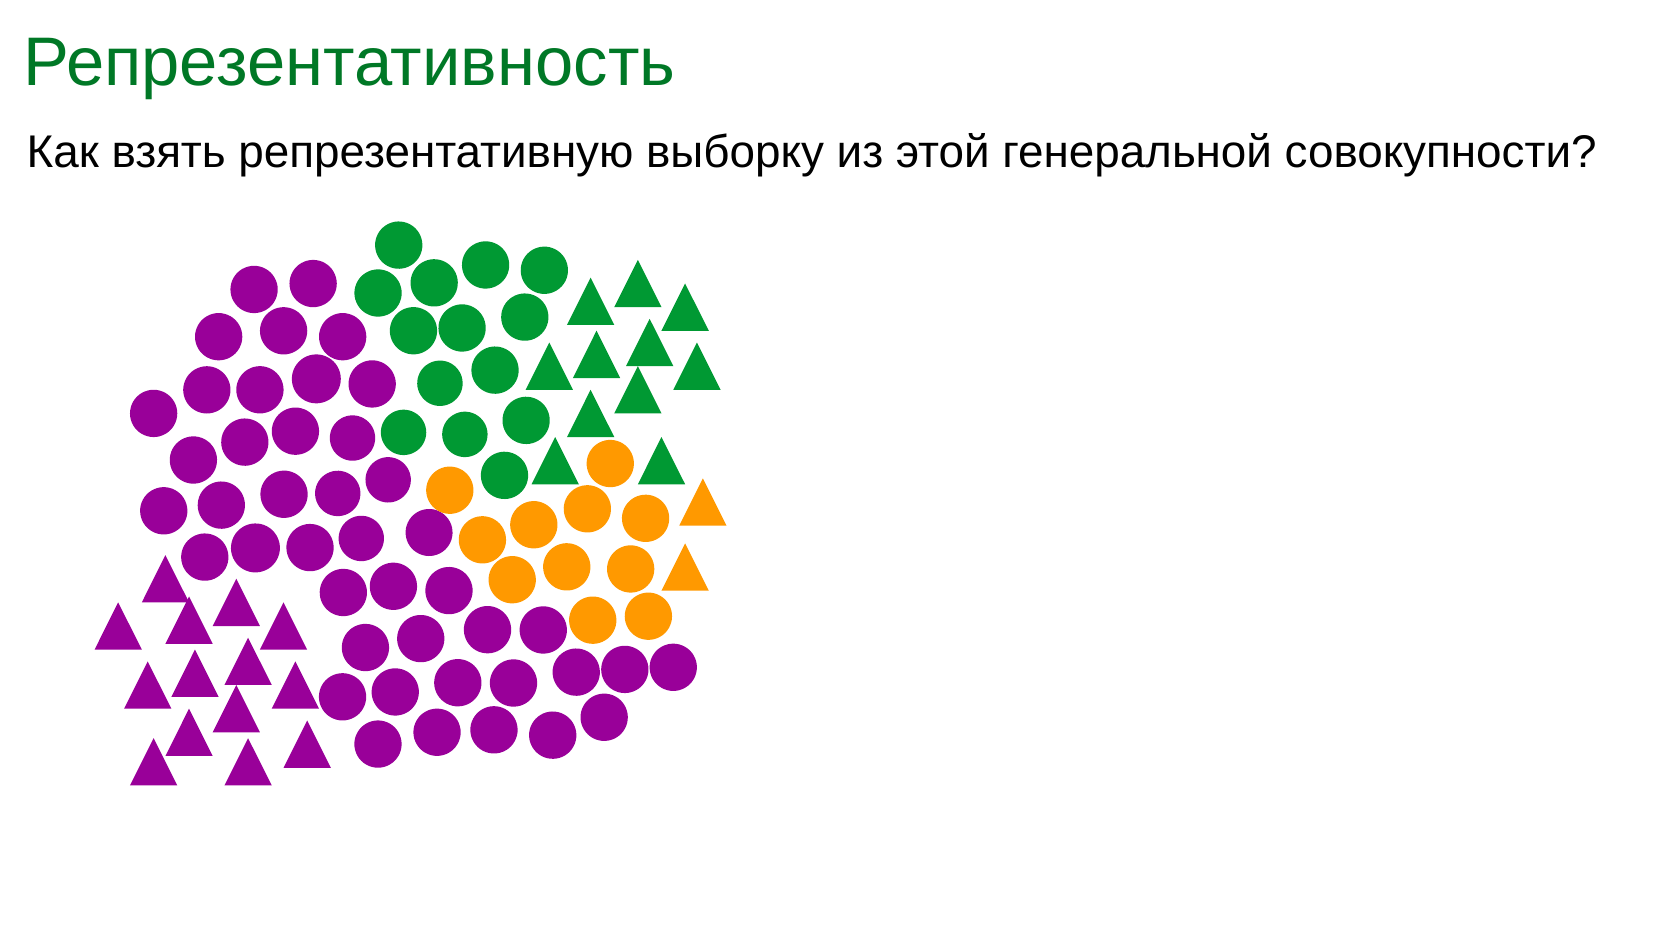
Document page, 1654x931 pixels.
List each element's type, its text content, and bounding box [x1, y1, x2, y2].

text_box [501, 293, 549, 341]
text_box [212, 637, 272, 733]
text_box [259, 307, 308, 355]
text_box [519, 606, 567, 654]
text_box [354, 720, 402, 768]
text_box [369, 562, 418, 610]
text_box [271, 407, 320, 455]
text_box [621, 494, 670, 542]
text_box [525, 342, 573, 390]
text_box [471, 346, 519, 394]
text_box [212, 578, 260, 627]
text_box [348, 360, 396, 408]
text_box [389, 304, 486, 355]
text_box [341, 623, 390, 672]
text_box [329, 415, 376, 461]
text_box [624, 592, 673, 640]
text_box [230, 265, 278, 314]
title Репрезентативность [23, 23, 1630, 118]
text_box [458, 516, 536, 604]
text_box [338, 515, 384, 562]
text_box [529, 711, 577, 759]
text_box [410, 259, 458, 307]
text_box [637, 437, 686, 485]
text_box [661, 283, 709, 331]
text_box [283, 720, 331, 768]
text_box [236, 366, 284, 414]
text_box [380, 409, 427, 456]
text_box [569, 596, 617, 644]
text_box [566, 389, 615, 438]
text_box [221, 418, 269, 466]
text_box [614, 259, 662, 308]
text_box [289, 259, 337, 308]
text_box [129, 738, 178, 786]
text_box [260, 470, 308, 518]
text_box [291, 313, 367, 404]
text_box [286, 523, 334, 572]
text_box [531, 437, 579, 485]
text_box [470, 706, 518, 754]
text_box [607, 545, 655, 593]
text_box [140, 487, 188, 535]
text_box Как взять репрезентативную выборку из этой генеральной совокупности? [11, 118, 1630, 226]
text_box [259, 602, 308, 650]
text_box [661, 543, 709, 591]
text_box [673, 342, 721, 390]
text_box [230, 523, 280, 573]
text_box [463, 606, 512, 654]
text_box [319, 568, 367, 617]
text_box [489, 659, 538, 707]
text_box [417, 360, 463, 406]
text_box [271, 661, 320, 709]
text_box [679, 478, 727, 526]
text_box [397, 615, 445, 663]
text_box [365, 457, 411, 503]
text_box [614, 318, 674, 414]
text_box [566, 277, 615, 325]
text_box [413, 708, 461, 756]
text_box [461, 241, 510, 289]
text_box [586, 439, 634, 488]
text_box [183, 366, 231, 414]
text_box [520, 246, 568, 294]
text_box [94, 602, 142, 650]
text_box [124, 661, 172, 709]
text_box [552, 648, 600, 696]
text_box [197, 481, 245, 529]
text_box [563, 485, 611, 533]
text_box [129, 389, 178, 438]
text_box [480, 451, 529, 500]
text_box [141, 555, 213, 644]
text_box [318, 673, 367, 721]
text_box [169, 436, 218, 484]
text_box [510, 501, 558, 549]
text_box [543, 543, 591, 591]
text_box [442, 411, 488, 458]
text_box [195, 313, 243, 361]
text_box [165, 708, 213, 756]
text_box [224, 738, 272, 786]
text_box [572, 330, 621, 379]
text_box [580, 693, 628, 741]
text_box [502, 396, 550, 445]
text_box [405, 466, 474, 557]
text_box [354, 269, 402, 317]
text_box [181, 533, 229, 581]
text_box [434, 659, 482, 707]
text_box [375, 221, 423, 269]
text_box [315, 470, 361, 517]
text_box [425, 566, 473, 615]
text_box [171, 649, 219, 697]
text_box [601, 643, 697, 694]
text_box [371, 668, 419, 716]
